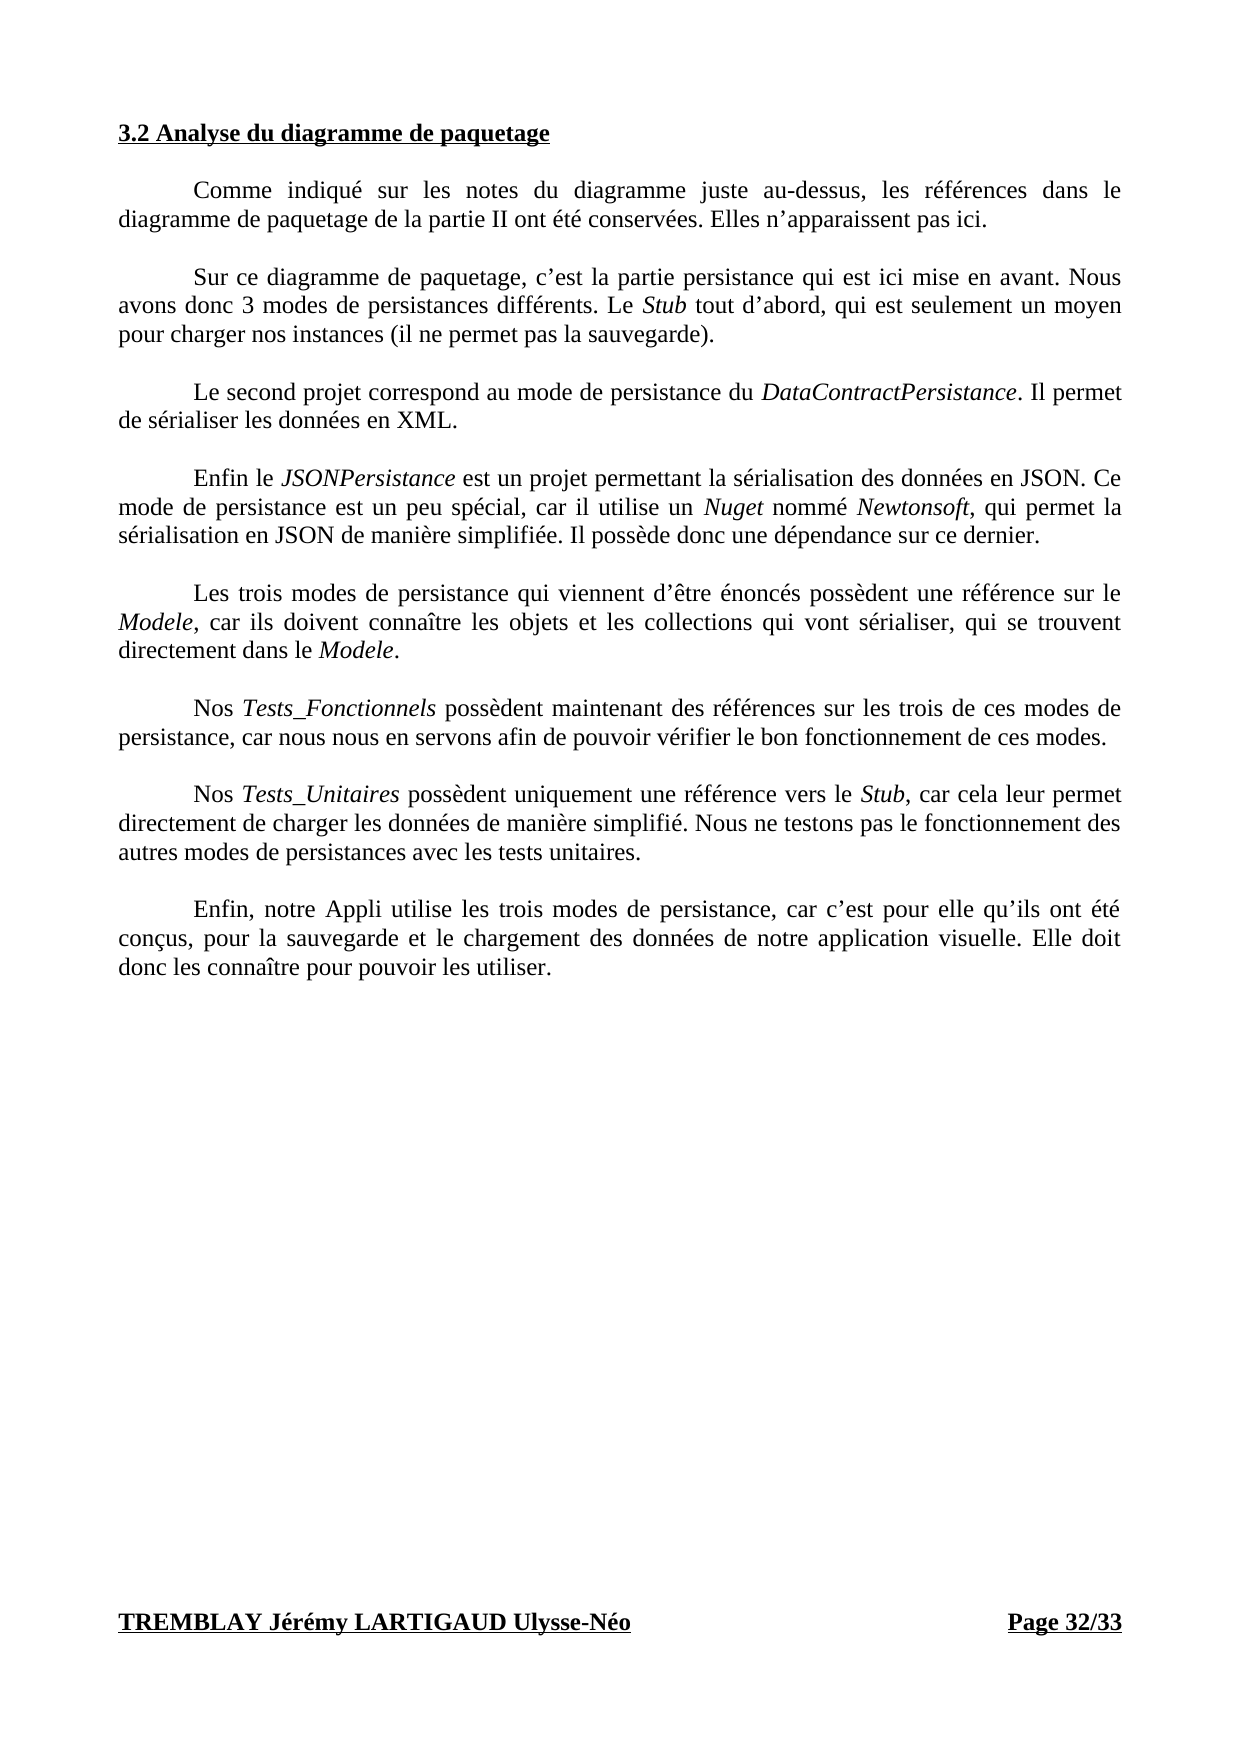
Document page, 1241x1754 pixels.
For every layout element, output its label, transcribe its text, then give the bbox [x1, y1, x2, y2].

text Comme indiqué sur les notes du diagramme juste au-dessus, les références dans le diagramme de paquetage de la partie II ont été conservées. Elles n’apparaissent pas ici. [118, 176, 1122, 233]
text Nos Tests_Unitaires possèdent uniquement une référence vers le Stub, car cela leur permet directement de charger les données de manière simplifié. Nous ne testons pas le fonctionnement des autres modes de persistances avec les tests unitaires. [118, 779, 1122, 866]
text Enfin le JSONPersistance est un projet permettant la sérialisation des données en JSON. Ce mode de persistance est un peu spécial, car il utilise un Nuget nommé Newtonsoft, qui permet la sérialisation en JSON de manière simplifiée. Il possède donc une dépendance sur ce dernier. [118, 463, 1122, 549]
text Nos Tests_Fonctionnels possèdent maintenant des références sur les trois de ces modes de persistance, car nous nous en servons afin de pouvoir vérifier le bon fonctionnement de ces modes. [118, 693, 1122, 751]
text Le second projet correspond au mode de persistance du DataContractPersistance. Il permet de sérialiser les données en XML. [118, 377, 1122, 434]
text Sur ce diagramme de paquetage, c’est la partie persistance qui est ici mise en avant. Nous avons donc 3 modes de persistances différents. Le Stub tout d’abord, qui est seulement un moyen pour charger nos instances (il ne permet pas la sauvegarde). [118, 262, 1122, 348]
text 3.2 Analyse du diagramme de paquetage [118, 118, 1122, 147]
text Enfin, notre Appli utilise les trois modes de persistance, car c’est pour elle qu’ils ont été conçus, pour la sauvegarde et le chargement des données de notre application visuelle. Elle doit donc les connaître pour pouvoir les utiliser. [118, 894, 1122, 981]
text Les trois modes de persistance qui viennent d’être énoncés possèdent une référence sur le Modele, car ils doivent connaître les objets et les collections qui vont sérialiser, qui se trouvent directement dans le Modele. [118, 578, 1122, 664]
